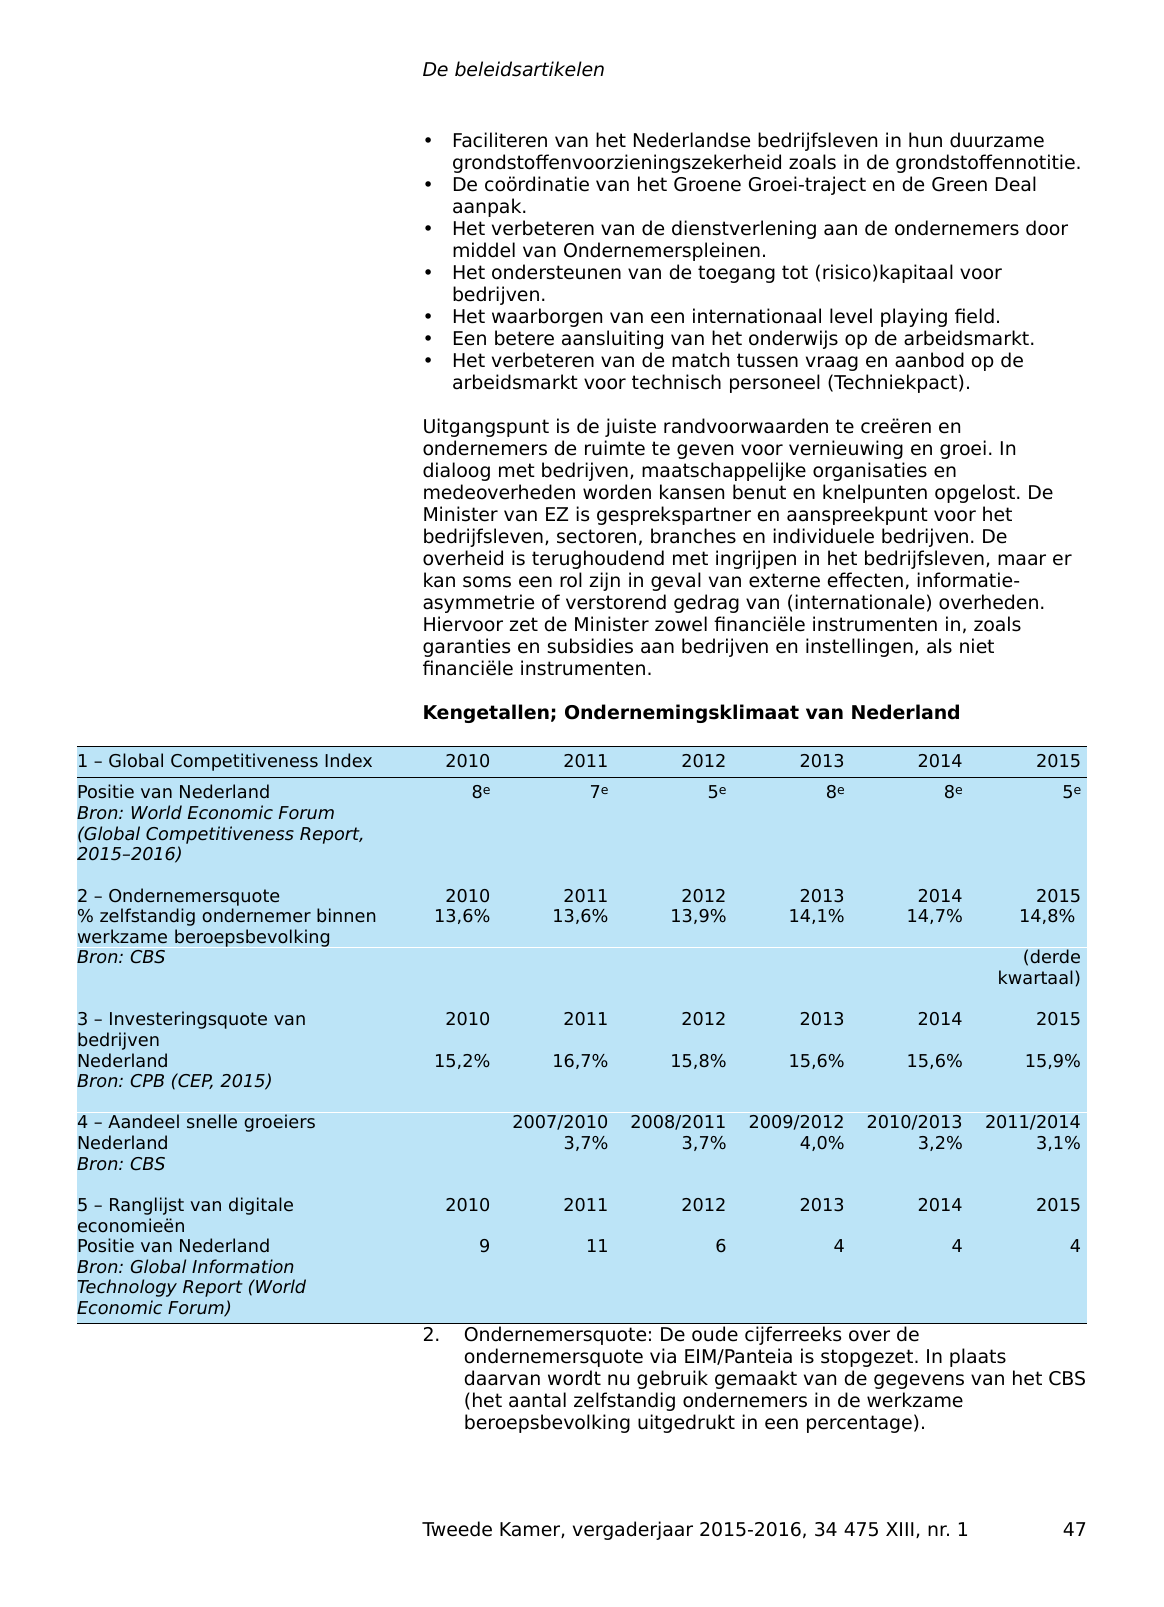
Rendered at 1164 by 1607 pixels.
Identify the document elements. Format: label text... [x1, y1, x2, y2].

table_cell [614, 989, 732, 1009]
table_cell [969, 1174, 1087, 1195]
table_cell [378, 803, 496, 865]
table_cell [378, 1257, 496, 1323]
table_cell 13,6% [496, 906, 614, 947]
table_header 2013 [732, 747, 850, 777]
table_cell [850, 1154, 968, 1174]
table_cell [969, 1257, 1087, 1323]
table_cell [614, 1257, 732, 1323]
table_cell [496, 1154, 614, 1174]
table_cell 2014 [850, 1009, 968, 1051]
table_cell [732, 1092, 850, 1112]
text • Faciliteren van het Nederlandse bedrijfsleven in hun duurzame grondstoffenvoorzieningszekerheid zoals in de grondstoffennotitie. [422, 130, 1087, 174]
table_cell 2009/2012 [732, 1113, 850, 1133]
table_cell 5 – Ranglijst van digitale economieën [77, 1195, 378, 1236]
table_cell 3 – Investeringsquote van bedrijven [77, 1009, 378, 1051]
table_cell [969, 865, 1087, 886]
table_cell 2015 [969, 1195, 1087, 1236]
table_cell [732, 1257, 850, 1323]
table_cell [732, 1071, 850, 1092]
table_cell [378, 865, 496, 886]
table_cell [378, 1174, 496, 1195]
table_cell [77, 1092, 378, 1112]
table_cell [496, 1071, 614, 1092]
table_cell [850, 803, 968, 865]
table_cell [496, 948, 614, 989]
table_header 2014 [850, 747, 968, 777]
table_cell [378, 1133, 496, 1154]
table_cell 2012 [614, 1195, 732, 1236]
table_cell 13,9% [614, 906, 732, 947]
table_cell [614, 1071, 732, 1092]
table_cell 9 [378, 1236, 496, 1257]
table_cell [77, 865, 378, 886]
table_cell [378, 1092, 496, 1112]
table_cell [496, 803, 614, 865]
table_cell % zelfstandig ondernemer binnen werkzame beroepsbevolking [77, 906, 378, 947]
table_cell 2012 [614, 1009, 732, 1051]
table_cell [378, 948, 496, 989]
table_cell [732, 865, 850, 886]
table_cell Bron: CPB (CEP, 2015) [77, 1071, 378, 1092]
table_cell [614, 1174, 732, 1195]
table_cell 2014 [850, 1195, 968, 1236]
table_cell 8e [378, 778, 496, 803]
table_cell 4,0% [732, 1133, 850, 1154]
table_cell 3,2% [850, 1133, 968, 1154]
table_cell [496, 989, 614, 1009]
table_cell [850, 948, 968, 989]
table_cell 2011 [496, 886, 614, 906]
table_cell [496, 1092, 614, 1112]
table_cell 14,1% [732, 906, 850, 947]
table_header 1 – Global Competitiveness Index [77, 747, 378, 777]
table_cell 15,9% [969, 1051, 1087, 1071]
table_cell 2015 [969, 886, 1087, 906]
table_cell [614, 948, 732, 989]
table_cell 4 [969, 1236, 1087, 1257]
table_cell 14,7% [850, 906, 968, 947]
table_cell 4 [850, 1236, 968, 1257]
table_cell 16,7% [496, 1051, 614, 1071]
table_cell 2014 [850, 886, 968, 906]
table_cell [77, 1174, 378, 1195]
table_cell 15,8% [614, 1051, 732, 1071]
text 2. Ondernemersquote: De oude cijferreeks over de ondernemersquote via EIM/Panteia is stopgezet. In plaats daarvan wordt nu gebruik gemaakt van de gegevens van het CBS (het aantal zelfstandig ondernemers in de werkzame beroepsbevolking uitgedrukt in een percentage). [422, 1324, 1087, 1434]
table_cell [850, 1071, 968, 1092]
table_cell 5e [969, 778, 1087, 803]
text Uitgangspunt is de juiste randvoorwaarden te creëren en ondernemers de ruimte te geven voor vernieuwing en groei. In dialoog met bedrijven, maatschappelijke organisaties en medeoverheden worden kansen benut en knelpunten opgelost. De Minister van EZ is gesprekspartner en aanspreekpunt voor het bedrijfsleven, sectoren, branches en individuele bedrijven. De overheid is terughoudend met ingrijpen in het bedrijfsleven, maar er kan soms een rol zijn in geval van externe effecten, informatie-asymmetrie of verstorend gedrag van (internationale) overheden. Hiervoor zet de Minister zowel financiële instrumenten in, zoals garanties en subsidies aan bedrijven en instellingen, als niet financiële instrumenten. [422, 416, 1087, 679]
table_cell [614, 865, 732, 886]
table_cell [378, 1154, 496, 1174]
table_cell 2010 [378, 886, 496, 906]
table_cell 5e [614, 778, 732, 803]
table_cell [378, 1113, 496, 1133]
table_cell 2010/2013 [850, 1113, 968, 1133]
table_cell [496, 1257, 614, 1323]
table_cell 15,6% [850, 1051, 968, 1071]
table_cell 2015 [969, 1009, 1087, 1051]
table_cell [732, 948, 850, 989]
table_header 2015 [969, 747, 1087, 777]
table_cell [850, 1174, 968, 1195]
table_cell 7e [496, 778, 614, 803]
table_cell [969, 1154, 1087, 1174]
table_cell 6 [614, 1236, 732, 1257]
table_cell Bron: World Economic Forum (Global Competitiveness Report, 2015–2016) [77, 803, 378, 865]
table_cell 2008/2011 [614, 1113, 732, 1133]
table_cell [732, 1174, 850, 1195]
table_cell Nederland [77, 1133, 378, 1154]
table_cell 8e [732, 778, 850, 803]
text • Het waarborgen van een internationaal level playing field. [422, 306, 1087, 328]
table_cell 2011 [496, 1195, 614, 1236]
table_header 2012 [614, 747, 732, 777]
table_cell 2013 [732, 886, 850, 906]
subtitle Kengetallen; Ondernemingsklimaat van Nederland [422, 702, 1087, 724]
table_cell 14,8% [969, 906, 1087, 947]
table_cell [732, 1154, 850, 1174]
table_cell 3,7% [614, 1133, 732, 1154]
table_cell 2011/2014 [969, 1113, 1087, 1133]
table_cell 11 [496, 1236, 614, 1257]
table_cell 15,6% [732, 1051, 850, 1071]
table_cell 8e [850, 778, 968, 803]
table_header 2010 [378, 747, 496, 777]
table_cell Positie van Nederland [77, 1236, 378, 1257]
table_cell [850, 1257, 968, 1323]
table_cell 4 – Aandeel snelle groeiers [77, 1113, 378, 1133]
table_cell [496, 865, 614, 886]
table_cell Bron: CBS [77, 1154, 378, 1174]
table_cell [969, 803, 1087, 865]
table_cell Bron: CBS [77, 948, 378, 989]
table_cell Bron: Global Information Technology Report (World Economic Forum) [77, 1257, 378, 1323]
text • Het verbeteren van de match tussen vraag en aanbod op de arbeidsmarkt voor technisch personeel (Techniekpact). [422, 350, 1087, 394]
table_cell [614, 1154, 732, 1174]
table_cell Nederland [77, 1051, 378, 1071]
table_cell 3,7% [496, 1133, 614, 1154]
table_cell [850, 865, 968, 886]
table_cell 4 [732, 1236, 850, 1257]
table_header 2011 [496, 747, 614, 777]
table_cell [614, 803, 732, 865]
table_cell [850, 1092, 968, 1112]
text • Het ondersteunen van de toegang tot (risico)kapitaal voor bedrijven. [422, 262, 1087, 306]
table_cell [732, 989, 850, 1009]
table_cell [614, 1092, 732, 1112]
table_cell Positie van Nederland [77, 778, 378, 803]
table_cell [496, 1174, 614, 1195]
table_cell 2013 [732, 1195, 850, 1236]
table_cell 2012 [614, 886, 732, 906]
table_cell [378, 989, 496, 1009]
table_cell [850, 989, 968, 1009]
table_cell [969, 1071, 1087, 1092]
table_cell 3,1% [969, 1133, 1087, 1154]
table_cell [378, 1071, 496, 1092]
table_cell 2010 [378, 1009, 496, 1051]
text • Een betere aansluiting van het onderwijs op de arbeidsmarkt. [422, 328, 1087, 350]
table_cell 2013 [732, 1009, 850, 1051]
table_cell 15,2% [378, 1051, 496, 1071]
table_cell (derde kwartaal) [969, 948, 1087, 989]
table_cell 13,6% [378, 906, 496, 947]
table_cell [77, 989, 378, 1009]
text • De coördinatie van het Groene Groei-traject en de Green Deal aanpak. [422, 174, 1087, 218]
table_cell 2 – Ondernemersquote [77, 886, 378, 906]
table_cell 2010 [378, 1195, 496, 1236]
table_cell [732, 803, 850, 865]
text • Het verbeteren van de dienstverlening aan de ondernemers door middel van Ondernemerspleinen. [422, 218, 1087, 262]
table_cell 2011 [496, 1009, 614, 1051]
table_cell 2007/2010 [496, 1113, 614, 1133]
table_cell [969, 989, 1087, 1009]
table_cell [969, 1092, 1087, 1112]
